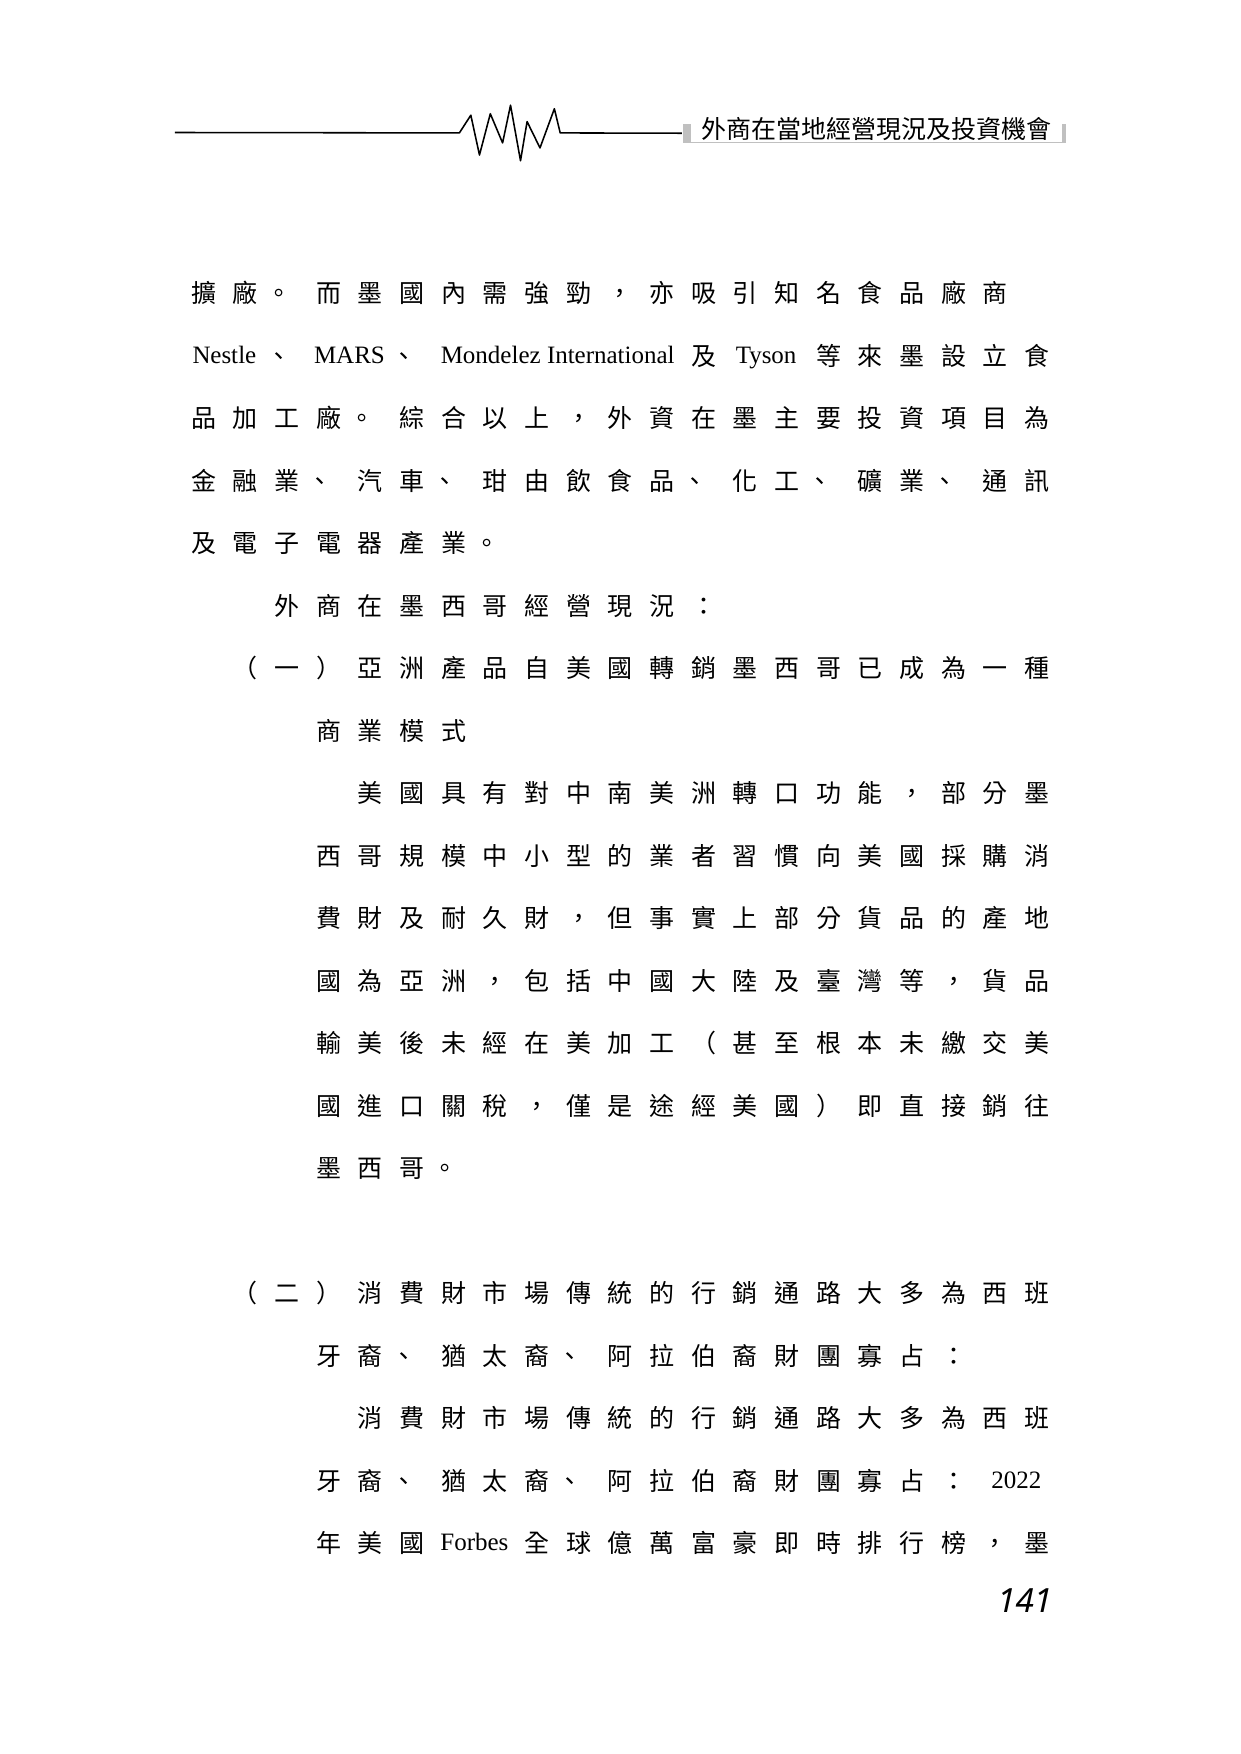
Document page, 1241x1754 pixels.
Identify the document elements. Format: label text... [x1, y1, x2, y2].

text 美國具有對中南美洲轉口功能，部分墨西哥規模中小型的業者習慣向美國採購消費財及耐久財，但事實上部分貨品的產地國為亞洲，包括中國大陸及臺灣等，貨品輸美後未經在美加工（甚至根本未繳交美國進口關稅，僅是途經美國）即直接銷往墨西哥。 [281, 750, 1058, 1188]
text （二）消費財市場傳統的行銷通路大多為西班牙裔、猶太裔、阿拉伯裔財團寡占： [207, 1250, 1058, 1375]
text 消費財市場傳統的行銷通路大多為西班牙裔、猶太裔、阿拉伯裔財團寡占：2022年美國Forbes全球億萬富豪即時排行榜，墨 [281, 1375, 1058, 1563]
text 外商在墨西哥經營現況： [183, 563, 1058, 625]
text （一）亞洲產品自美國轉銷墨西哥已成為一種商業模式 [207, 625, 1058, 750]
text 擴廠。而墨國內需強勁，亦吸引知名食品廠商Nestle、MARS、Mondelez International及Tyson等來墨設立食品加工廠。綜合以上，外資在墨主要投資項目為金融業、汽車、玵由飲食品、化工、礦業、通訊及電子電器產業。 [183, 250, 1058, 563]
